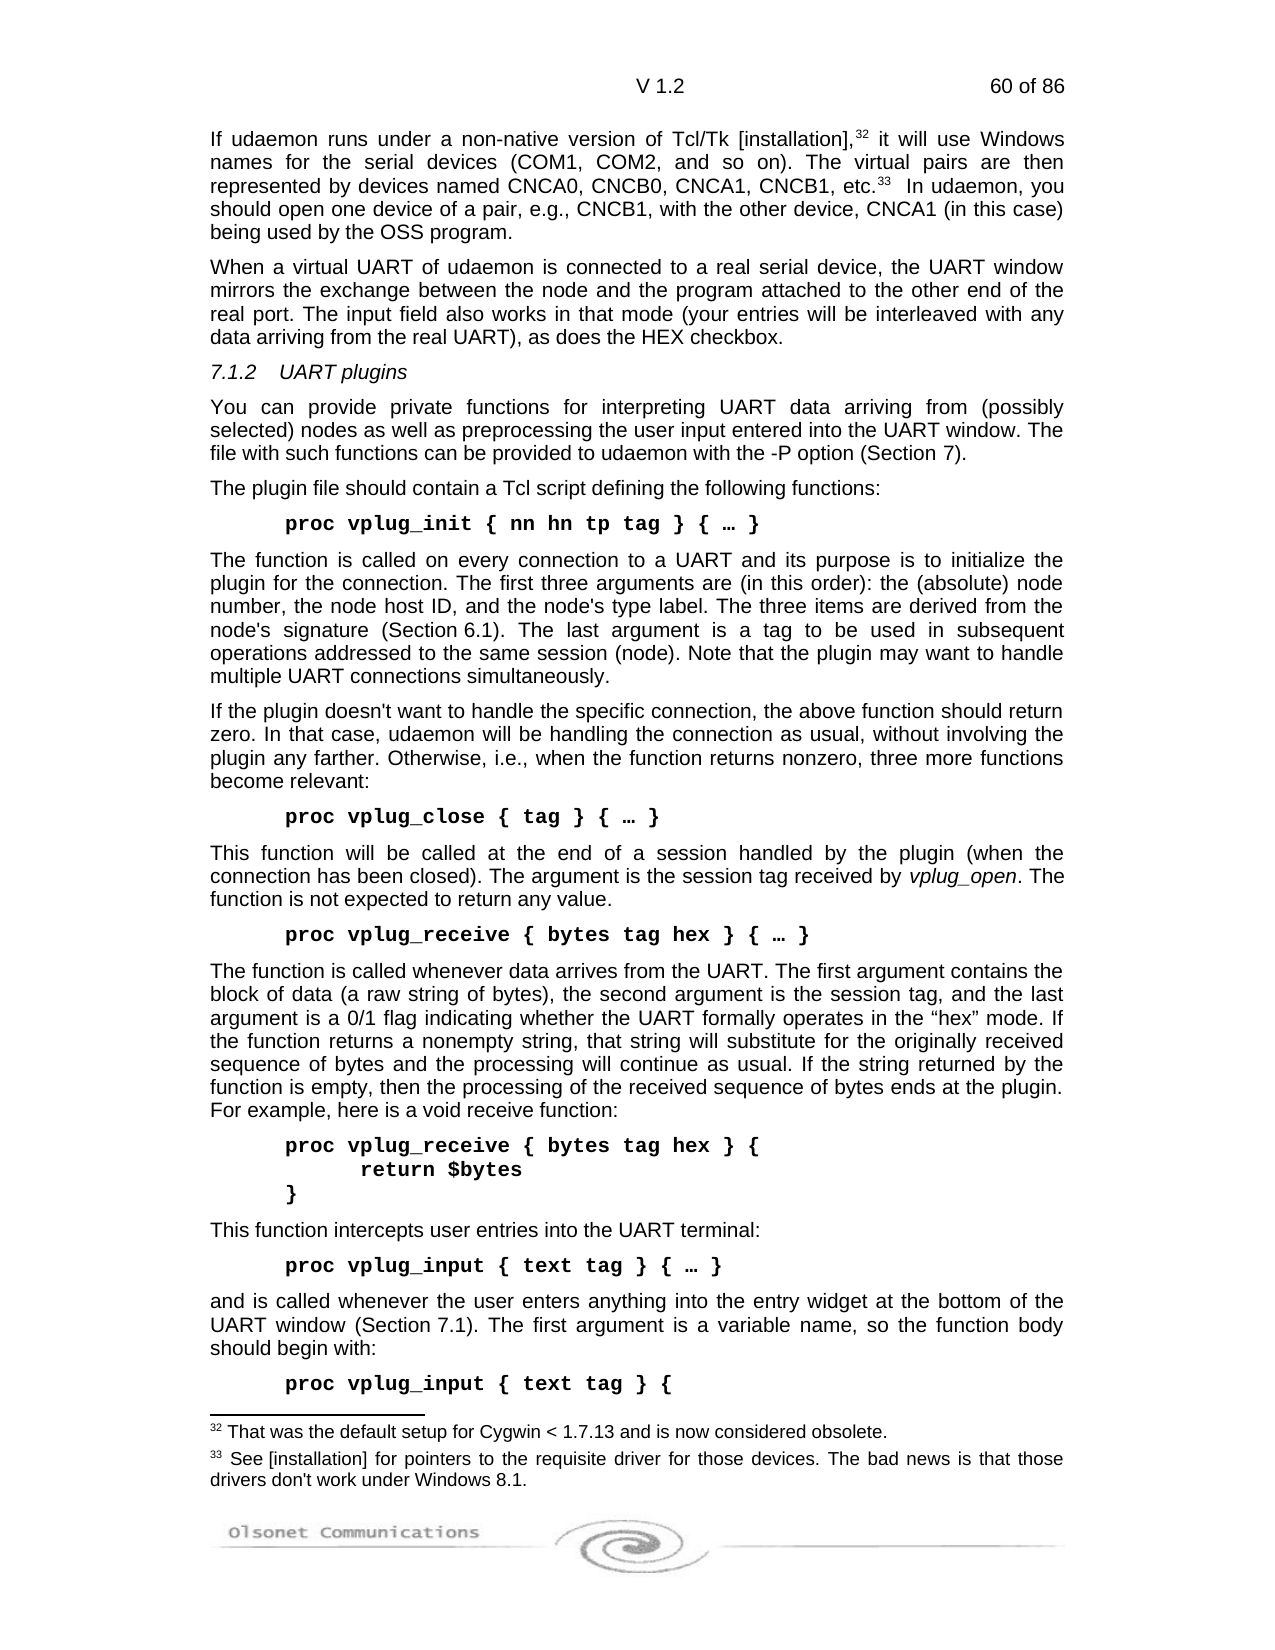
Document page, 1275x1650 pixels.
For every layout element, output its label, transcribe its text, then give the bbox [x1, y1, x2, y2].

text That was the default setup for Cygwin < 1.7.13 and is now considered obsolete. [210, 1421, 1065, 1442]
text If the plugin doesn't want to handle the specific connection, the above function should return zero. In that case, udaemon will be handling the connection as usual, without involving the plugin any farther. Otherwise, i.e., when the function returns nonzero, three more functions become relevant: [210, 700, 1065, 793]
text proc vplug_receive { bytes tag hex } { … } [210, 923, 1065, 948]
text proc vplug_input { text tag } { [210, 1372, 1065, 1397]
text When a virtual UART of udaemon is connected to a real serial device, the UART window mirrors the exchange between the node and the program attached to the other end of the real port. The input field also works in that mode (your entries will be interleaved with any data arriving from the real UART), as does the HEX checkbox. [210, 256, 1065, 348]
text proc vplug_close { tag } { … } [210, 804, 1065, 829]
text The function is called on every connection to a UART and its purpose is to initialize the plugin for the connection. The first three arguments are (in this order): the (absolute) node number, the node host ID, and the node's type label. The three items are derived from the node's signature (Section 6.1). The last argument is a tag to be used in subsequent operations addressed to the same session (node). Note that the plugin may want to handle multiple UART connections simultaneously. [210, 549, 1065, 688]
text proc vplug_receive { bytes tag hex } { [210, 1134, 1065, 1159]
text and is called whenever the user enters anything into the entry widget at the bottom of the UART window (Section 7.1). The first argument is a variable name, so the function body should begin with: [210, 1290, 1065, 1360]
text proc vplug_input { text tag } { … } [210, 1253, 1065, 1278]
text This function intercepts user entries into the UART terminal: [210, 1218, 1065, 1241]
subtitle UART plugins [210, 360, 1065, 383]
text The function is called whenever data arrives from the UART. The first argument contains the block of data (a raw string of bytes), the second argument is the session tag, and the last argument is a 0/1 flag indicating whether the UART formally operates in the “hex” mode. If the function returns a nonempty string, that string will substitute for the originally received sequence of bytes and the processing will continue as usual. If the string returned by the function is empty, then the processing of the received sequence of bytes ends at the plugin. For example, here is a void receive function: [210, 960, 1065, 1122]
text See [installation] for pointers to the requisite driver for those devices. The bad news is that those drivers don't work under Windows 8.1. [210, 1448, 1065, 1490]
text proc vplug_init { nn hn tp tag } { … } [210, 512, 1065, 537]
text This function will be called at the end of a session handled by the plugin (when the connection has been closed). The argument is the session tag received by vplug_open. The function is not expected to return any value. [210, 841, 1065, 911]
text If udaemon runs under a non-native version of Tcl/Tk [installation], it will use Windows names for the serial devices (COM1, COM2, and so on). The virtual pairs are then represented by devices named CNCA0, CNCB0, CNCA1, CNCB1, etc. In udaemon, you should open one device of a pair, e.g., CNCB1, with the other device, CNCA1 (in this case) being used by the OSS program. [210, 128, 1065, 244]
text You can provide private functions for interpreting UART data arriving from (possibly selected) nodes as well as preprocessing the user input entered into the UART window. The file with such functions can be provided to udaemon with the -P option (Section 7). [210, 395, 1065, 465]
text } [210, 1183, 1065, 1206]
picture [210, 1504, 1065, 1596]
text The plugin file should contain a Tcl script defining the following functions: [210, 477, 1065, 500]
text return $bytes [210, 1159, 1065, 1183]
